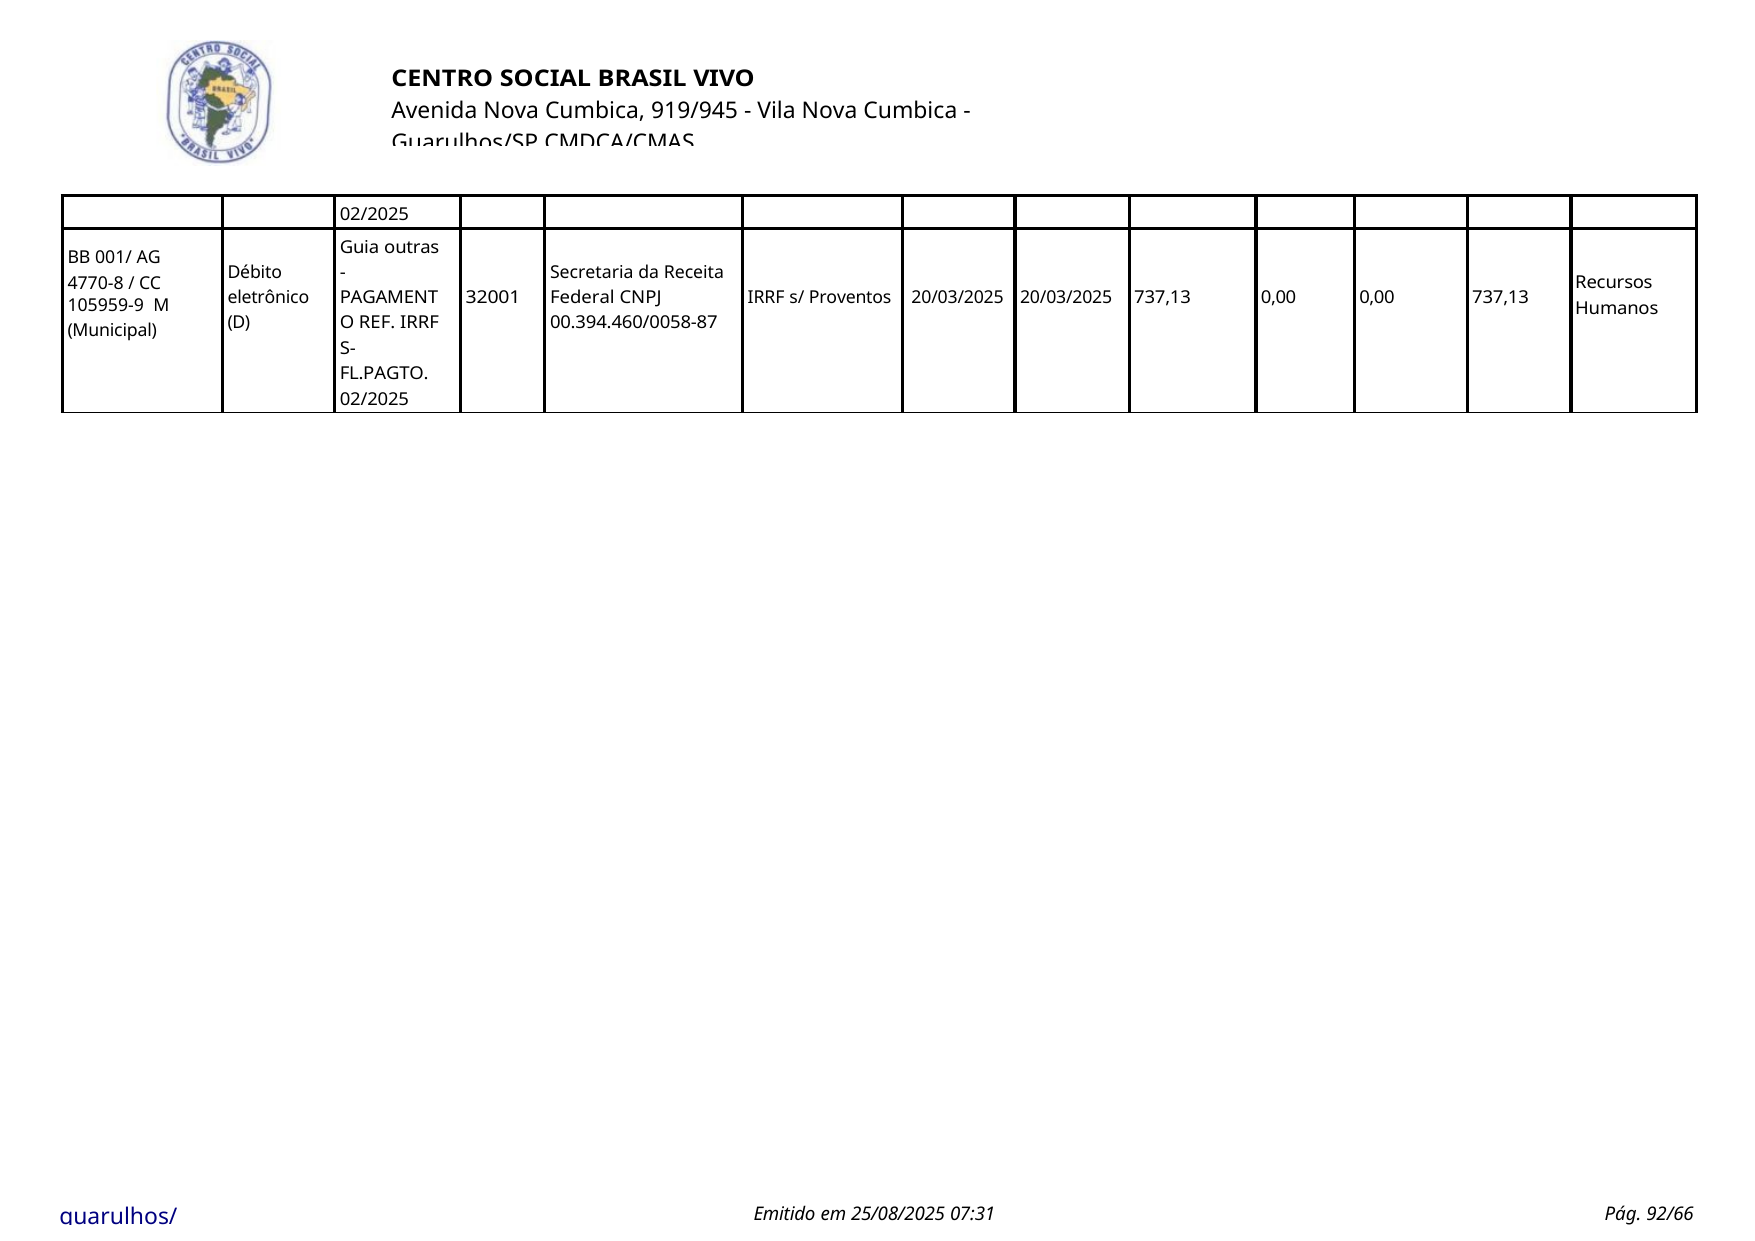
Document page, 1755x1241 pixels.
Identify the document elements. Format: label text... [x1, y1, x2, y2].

table_cell [1573, 197, 1695, 227]
table_cell 20/03/2025 [904, 230, 1013, 411]
table_cell BB 001/ AG 4770-8 / CC 105959-9 M (Municipal) [64, 230, 221, 411]
table_cell [1131, 197, 1254, 227]
table_cell [1258, 197, 1353, 227]
table_cell Secretaria da Receita Federal CNPJ 00.394.460/0058-87 [546, 230, 741, 411]
table_cell [546, 197, 741, 227]
table_cell [1356, 197, 1466, 227]
table_cell Guia outras - PAGAMENTO REF. IRRF S- FL.PAGTO. 02/2025 [336, 230, 459, 411]
table_cell 20/03/2025 [1017, 230, 1128, 411]
table_cell [1469, 197, 1569, 227]
table_cell 0,00 [1258, 230, 1353, 411]
table_cell Débito eletrônico (D) [224, 230, 333, 411]
table_cell 737,13 [1469, 230, 1569, 411]
table_cell [64, 197, 221, 227]
table_cell [904, 197, 1013, 227]
table_cell Recursos Humanos [1573, 230, 1695, 411]
table_cell IRRF s/ Proventos [744, 230, 901, 411]
table_cell 02/2025 [336, 197, 459, 227]
table_cell [462, 197, 543, 227]
table_cell 737,13 [1131, 230, 1254, 411]
table_cell 0,00 [1356, 230, 1466, 411]
table_cell [744, 197, 901, 227]
table_cell [1017, 197, 1128, 227]
table_cell 32001 [462, 230, 543, 411]
table_cell [224, 197, 333, 227]
